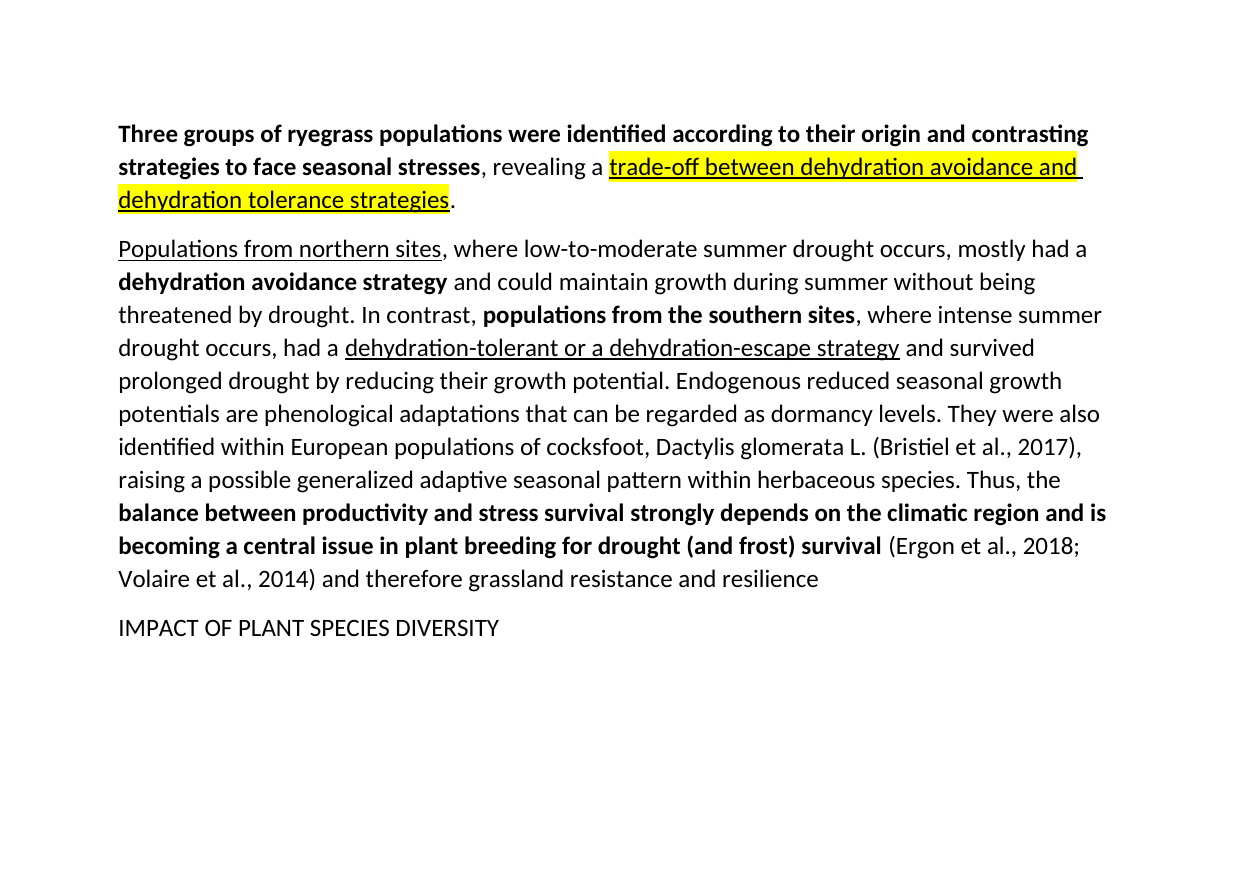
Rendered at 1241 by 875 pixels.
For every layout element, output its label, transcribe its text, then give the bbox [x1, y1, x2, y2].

text IMPACT OF PLANT SPECIES DIVERSITY [118, 612, 1122, 643]
text Three groups of ryegrass populations were identified according to their origin and contrasting strategies to face seasonal stresses, revealing a trade-off between dehydration avoidance and dehydration tolerance strategies. [118, 118, 1122, 214]
text Populations from northern sites, where low-to-moderate summer drought occurs, mostly had a dehydration avoidance strategy and could maintain growth during summer without being threatened by drought. In contrast, populations from the southern sites, where intense summer drought occurs, had a dehydration-tolerant or a dehydration-escape strategy and survived prolonged drought by reducing their growth potential. Endogenous reduced seasonal growth potentials are phenological adaptations that can be regarded as dormancy levels. They were also identified within European populations of cocksfoot, Dactylis glomerata L. (Bristiel et al., 2017), raising a possible generalized adaptive seasonal pattern within herbaceous species. Thus, the balance between productivity and stress survival strongly depends on the climatic region and is becoming a central issue in plant breeding for drought (and frost) survival (Ergon et al., 2018; Volaire et al., 2014) and therefore grassland resistance and resilience [118, 233, 1122, 593]
